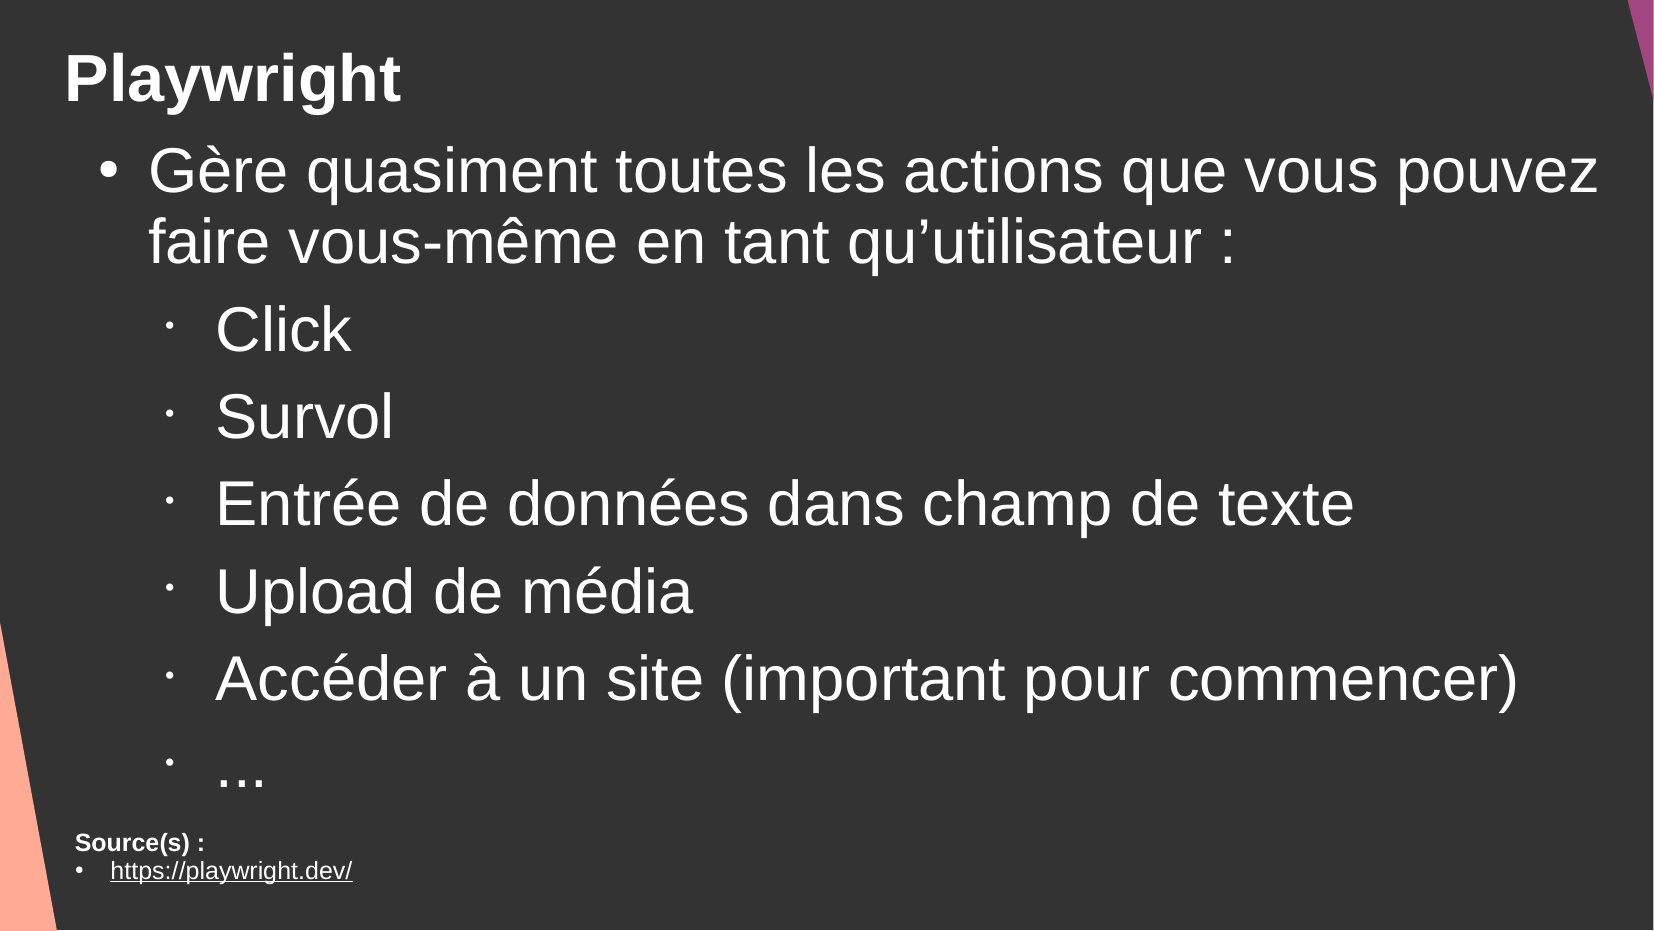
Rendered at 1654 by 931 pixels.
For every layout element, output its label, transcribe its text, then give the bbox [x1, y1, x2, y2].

text_box [0, 622, 57, 931]
text_box Source(s) : https://playwright.dev/ [60, 821, 1546, 906]
list Gère quasiment toutes les actions que vous pouvez faire vous-même en tant qu’utilisateur : Click Survol Entrée de données dans champ de texte Upload de média Accéder à un site (important pour commencer) ... [80, 135, 1620, 804]
title Playwright [64, 40, 1635, 116]
text_box [1627, 0, 1654, 103]
